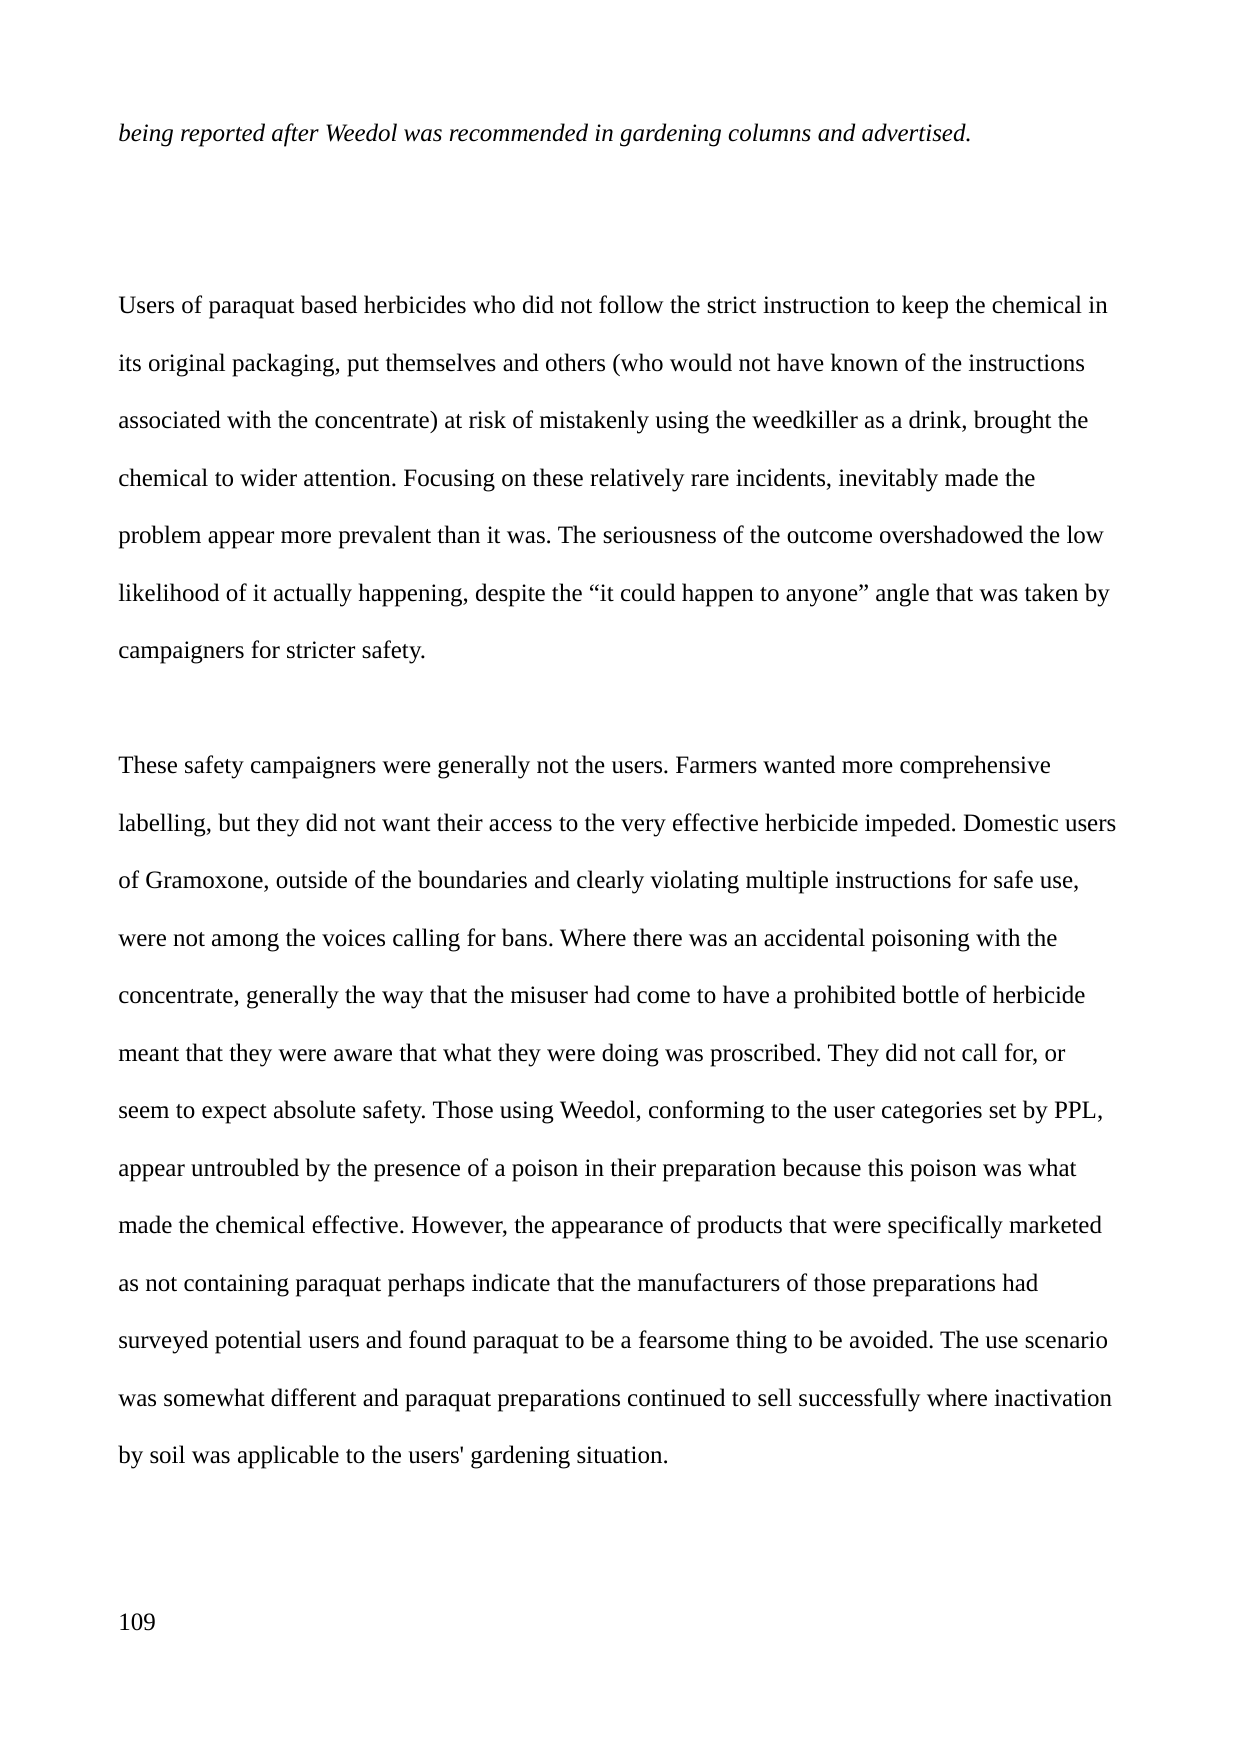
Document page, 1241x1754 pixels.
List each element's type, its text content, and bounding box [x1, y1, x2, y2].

text being reported after Weedol was recommended in gardening columns and advertised. [118, 118, 1122, 147]
text These safety campaigners were generally not the users. Farmers wanted more comprehensive labelling, but they did not want their access to the very effective herbicide impeded. Domestic users of Gramoxone, outside of the boundaries and clearly violating multiple instructions for safe use, were not among the voices calling for bans. Where there was an accidental poisoning with the concentrate, generally the way that the misuser had come to have a prohibited bottle of herbicide meant that they were aware that what they were doing was proscribed. They did not call for, or seem to expect absolute safety. Those using Weedol, conforming to the user categories set by PPL, appear untroubled by the presence of a poison in their preparation because this poison was what made the chemical effective. However, the appearance of products that were specifically marketed as not containing paraquat perhaps indicate that the manufacturers of those preparations had surveyed potential users and found paraquat to be a fearsome thing to be avoided. The use scenario was somewhat different and paraquat preparations continued to sell successfully where inactivation by soil was applicable to the users' gardening situation. [118, 751, 1122, 1469]
text Users of paraquat based herbicides who did not follow the strict instruction to keep the chemical in its original packaging, put themselves and others (who would not have known of the instructions associated with the concentrate) at risk of mistakenly using the weedkiller as a drink, brought the chemical to wider attention. Focusing on these relatively rare incidents, inevitably made the problem appear more prevalent than it was. The seriousness of the outcome overshadowed the low likelihood of it actually happening, despite the “it could happen to anyone” angle that was taken by campaigners for stricter safety. [118, 291, 1122, 664]
